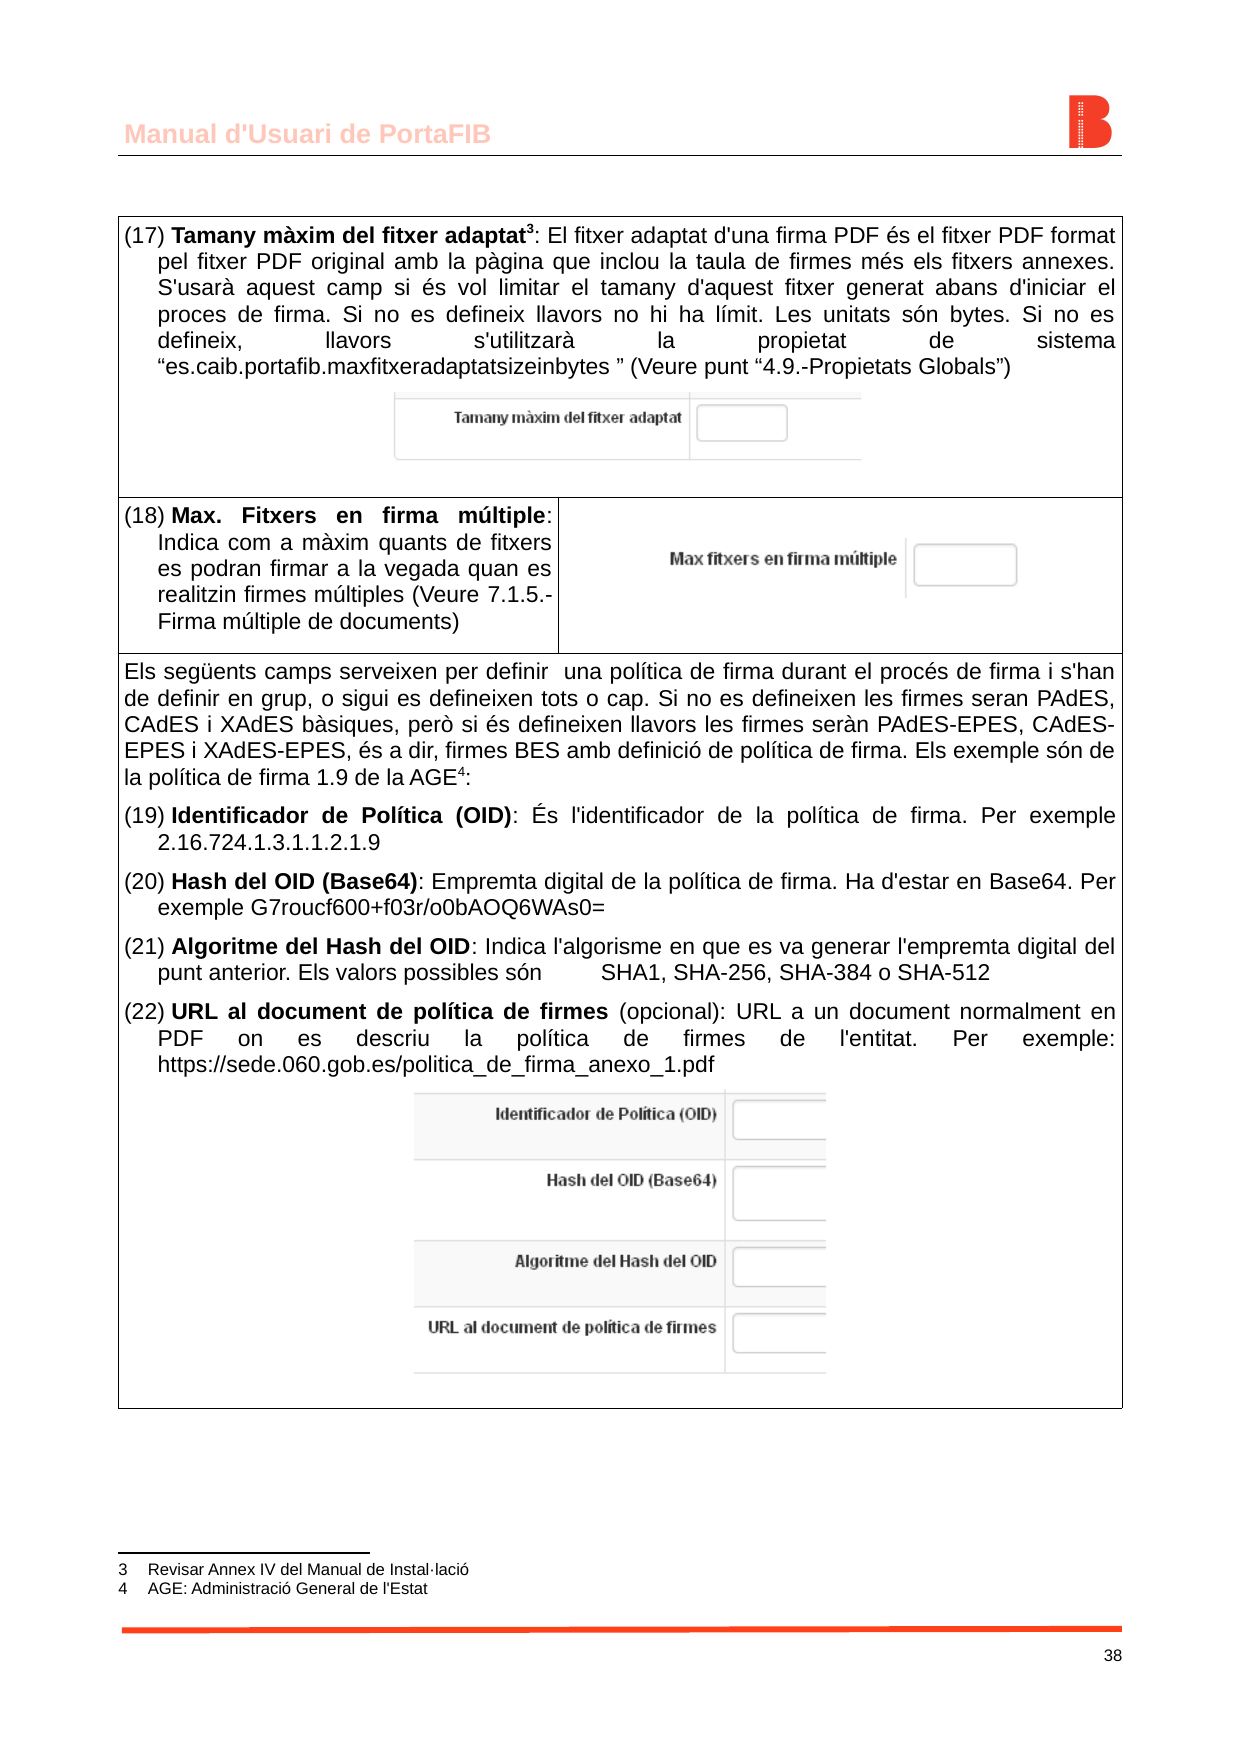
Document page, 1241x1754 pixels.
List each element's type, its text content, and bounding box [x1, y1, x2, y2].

table_cell Max. Fitxers en firma múltiple: Indica com a màxim quants de fitxers es podran firmar a la vegada quan es realitzin firmes múltiples (Veure 7.1.5.-Firma múltiple de documents) [119, 498, 558, 652]
picture [413, 1089, 827, 1390]
table_cell Tamany màxim del fitxer adaptat: El fitxer adaptat d'una firma PDF és el fitxer PDF format pel fitxer PDF original amb la pàgina que inclou la taula de firmes més els fitxers annexes. S'usarà aquest camp si és vol limitar el tamany d'aquest fitxer generat abans d'iniciar el proces de firma. Si no es defineix llavors no hi ha límit. Les unitats són bytes. Si no es defineix, llavors s'utilitzarà la propietat de sistema “es.caib.portafib.maxfitxeradaptatsizeinbytes ” (Veure punt “4.9.-Propietats Globals”) [119, 217, 1122, 497]
table_cell [559, 498, 1122, 652]
picture [1063, 94, 1117, 150]
picture [378, 392, 862, 479]
table_cell Els següents camps serveixen per definir una política de firma durant el procés de firma i s'han de definir en grup, o sigui es defineixen tots o cap. Si no es defineixen les firmes seran PAdES, CAdES i XAdES bàsiques, però si és defineixen llavors les firmes seràn PAdES-EPES, CAdES-EPES i XAdES-EPES, és a dir, firmes BES amb definició de política de firma. Els exemple són de la política de firma 1.9 de la AGE: Identificador de Política (OID): És l'identificador de la política de firma. Per exemple 2.16.724.1.3.1.1.2.1.9 Hash del OID (Base64): Empremta digital de la política de firma. Ha d'estar en Base64. Per exemple G7roucf600+f03r/o0bAOQ6WAs0= Algoritme del Hash del OID: Indica l'algorisme en que es va generar l'empremta digital del punt anterior. Els valors possibles són SHA1, SHA-256, SHA-384 o SHA-512 URL al document de política de firmes (opcional): URL a un document normalment en PDF on es descriu la política de firmes de l'entitat. Per exemple: https://sede.060.gob.es/politica_de_firma_anexo_1.pdf [119, 654, 1122, 1407]
picture [654, 538, 1026, 598]
